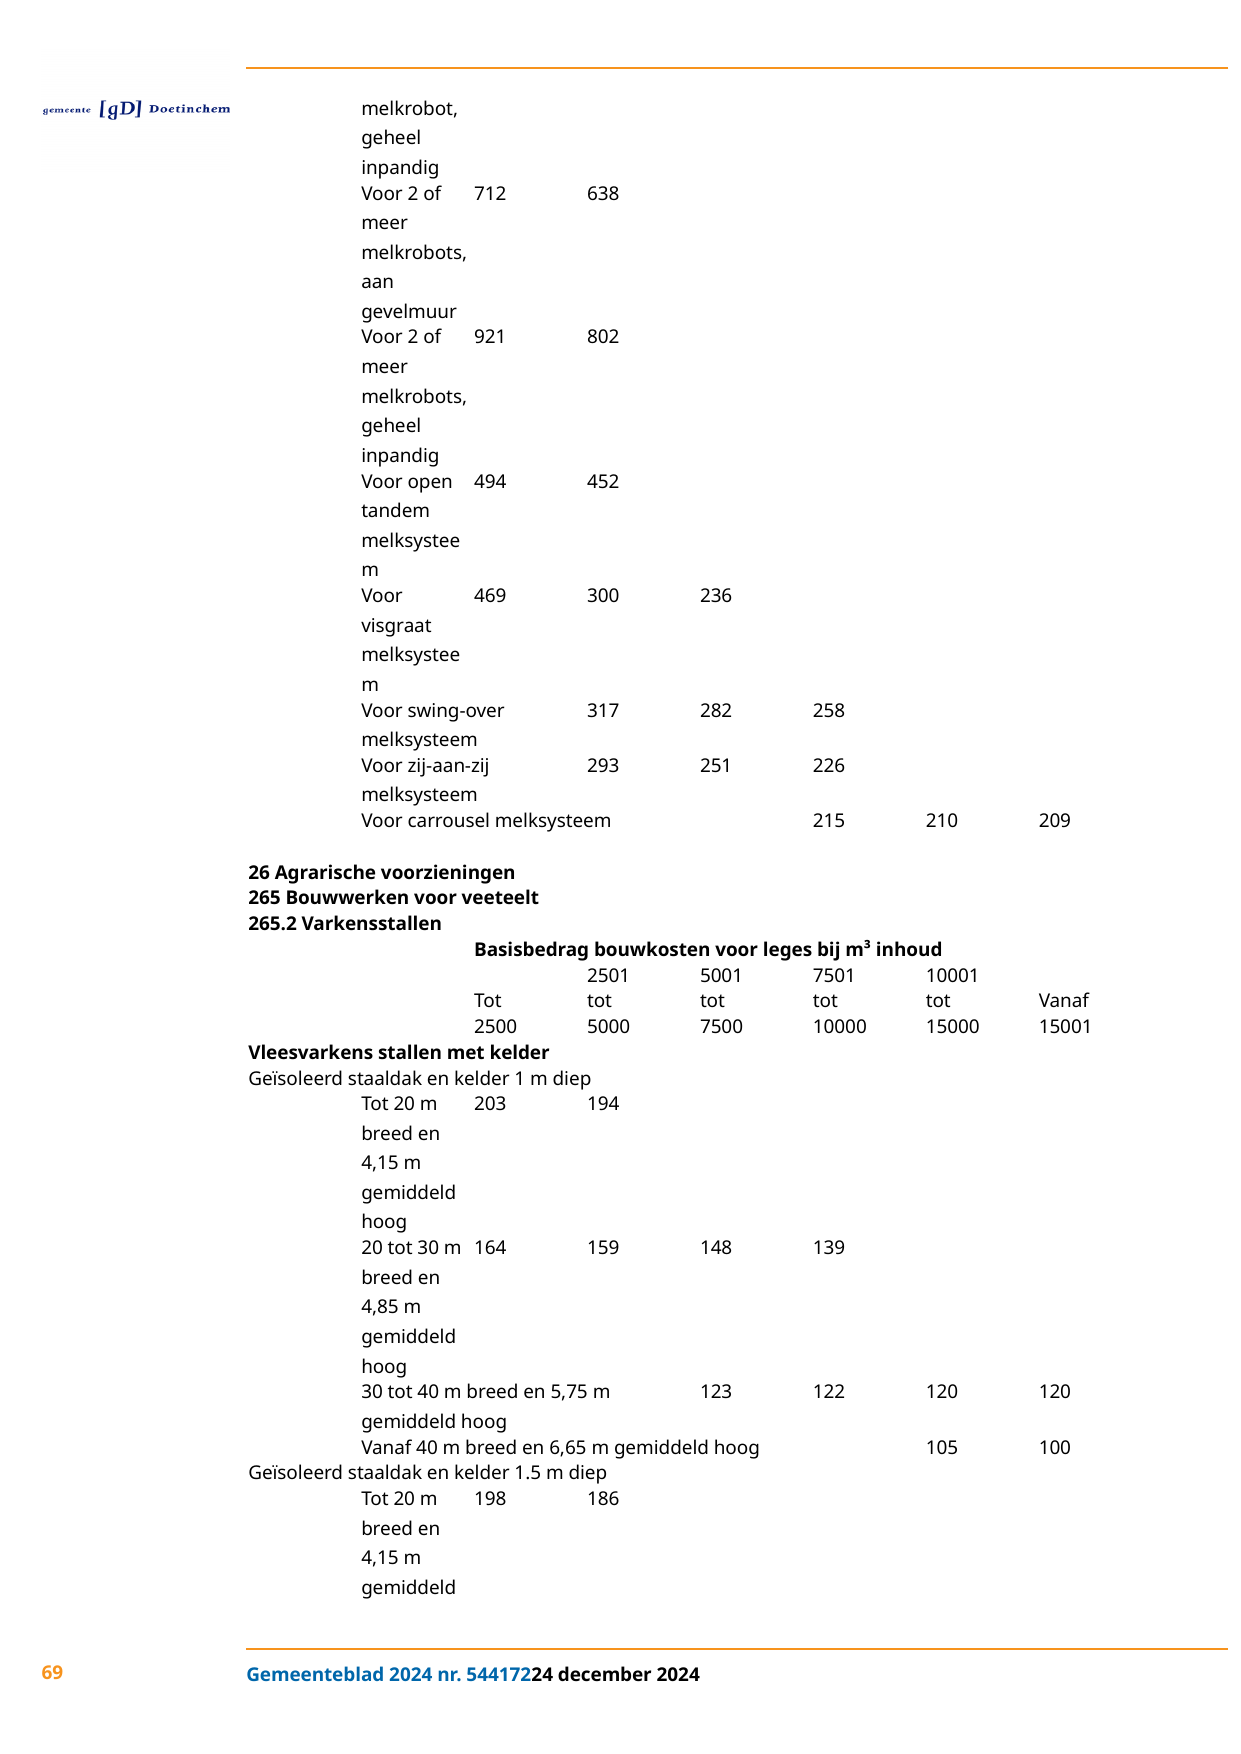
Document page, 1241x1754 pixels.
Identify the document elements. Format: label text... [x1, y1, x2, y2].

table_cell [587, 833, 700, 859]
table_cell [1039, 962, 1152, 987]
table_cell [926, 95, 1038, 180]
table_cell [700, 1460, 813, 1485]
table_cell [248, 1434, 361, 1459]
picture [41, 47, 231, 172]
table_cell [926, 1235, 1038, 1378]
table_cell [813, 582, 926, 697]
table_cell 10000 [813, 1013, 926, 1039]
table_cell 15001 [1039, 1013, 1152, 1039]
table_cell 282 [700, 697, 813, 752]
table_cell 265 Bouwwerken voor veeteelt [248, 885, 700, 910]
table_cell [926, 910, 1038, 936]
table_cell [1039, 1039, 1152, 1065]
table_cell 7500 [700, 1013, 813, 1039]
table_cell Voor visgraat melksysteem [361, 582, 474, 697]
table_cell Basisbedrag bouwkosten voor leges bij m³ inhoud [474, 936, 1038, 962]
table_cell [1039, 1485, 1152, 1600]
table_cell [248, 752, 361, 807]
table_cell 198 [474, 1485, 587, 1600]
table_cell [700, 1485, 813, 1600]
table_cell [361, 936, 474, 962]
table_cell 203 [474, 1090, 587, 1234]
table_cell 638 [587, 180, 700, 324]
table_cell 209 [1039, 808, 1152, 833]
table_cell 7501 [813, 962, 926, 987]
table_cell [248, 697, 361, 752]
table_cell [361, 988, 474, 1013]
table_cell [1039, 885, 1152, 910]
table_cell [361, 1013, 474, 1039]
table_cell 5000 [587, 1013, 700, 1039]
table_cell [926, 1460, 1038, 1485]
table_cell [361, 962, 474, 987]
table_cell 210 [926, 808, 1038, 833]
table_cell [1039, 324, 1152, 468]
table_cell [248, 1235, 361, 1378]
table_cell [361, 833, 474, 859]
table_cell [248, 1013, 361, 1039]
table_cell [926, 697, 1038, 752]
table_cell Geïsoleerd staaldak en kelder 1 m diep [248, 1065, 700, 1090]
table_cell [248, 324, 361, 468]
table_cell [813, 1485, 926, 1600]
table_cell [474, 833, 587, 859]
table_cell [813, 910, 926, 936]
table_cell [700, 1065, 813, 1090]
table_cell 300 [587, 582, 700, 697]
table_cell tot [587, 988, 700, 1013]
table_cell [813, 180, 926, 324]
table_cell [700, 468, 813, 582]
table_cell [813, 1460, 926, 1485]
table_cell [926, 752, 1038, 807]
table_cell [587, 910, 700, 936]
table_cell [248, 962, 361, 987]
table_cell 236 [700, 582, 813, 697]
table_cell [248, 833, 361, 859]
table_cell [813, 1065, 926, 1090]
table_cell [248, 808, 361, 833]
table_cell [1039, 833, 1152, 859]
table_cell 5001 [700, 962, 813, 987]
table_cell [926, 582, 1038, 697]
table_cell 20 tot 30 m breed en 4,85 m gemiddeld hoog [361, 1235, 474, 1378]
table_cell [1039, 1065, 1152, 1090]
table_cell [587, 859, 700, 884]
table_cell [813, 468, 926, 582]
table_cell 2500 [474, 1013, 587, 1039]
table_cell 30 tot 40 m breed en 5,75 m gemiddeld hoog [361, 1379, 700, 1434]
table_cell [1039, 582, 1152, 697]
table_cell [926, 1065, 1038, 1090]
table_cell 186 [587, 1485, 700, 1600]
table_cell [926, 1485, 1038, 1600]
table_cell 120 [926, 1379, 1038, 1434]
table_cell tot [700, 988, 813, 1013]
table_cell tot [813, 988, 926, 1013]
table_cell [813, 1090, 926, 1234]
table_cell 123 [700, 1379, 813, 1434]
table_cell [1039, 1090, 1152, 1234]
table_cell [700, 180, 813, 324]
table_cell [1039, 180, 1152, 324]
table_cell [1039, 468, 1152, 582]
table_cell [926, 885, 1038, 910]
table_cell [813, 95, 926, 180]
table_cell [248, 1379, 361, 1434]
table_cell Vanaf [1039, 988, 1152, 1013]
table_cell [248, 1485, 361, 1600]
table_cell [700, 1039, 813, 1065]
table_cell [700, 885, 813, 910]
table_cell [700, 833, 813, 859]
table_cell 2501 [587, 962, 700, 987]
table_cell 122 [813, 1379, 926, 1434]
table_cell [700, 1090, 813, 1234]
table_cell [700, 910, 813, 936]
table_cell [248, 936, 361, 962]
table_cell 120 [1039, 1379, 1152, 1434]
table_cell [1039, 910, 1152, 936]
table_cell [248, 180, 361, 324]
table_cell 159 [587, 1235, 700, 1378]
table_cell [1039, 697, 1152, 752]
table_cell 317 [587, 697, 700, 752]
table_cell [813, 859, 926, 884]
table_cell Geïsoleerd staaldak en kelder 1.5 m diep [248, 1460, 700, 1485]
table_cell 215 [813, 808, 926, 833]
table_cell 258 [813, 697, 926, 752]
table_cell [1039, 936, 1152, 962]
table_cell [1039, 95, 1152, 180]
table_cell 139 [813, 1235, 926, 1378]
table_cell [700, 808, 813, 833]
table_cell [1039, 1460, 1152, 1485]
table_cell 194 [587, 1090, 700, 1234]
table_cell [700, 859, 813, 884]
table_cell [813, 324, 926, 468]
table_cell 712 [474, 180, 587, 324]
table_cell [926, 180, 1038, 324]
table_cell [813, 885, 926, 910]
table_cell Voor carrousel melksysteem [361, 808, 700, 833]
table_cell Voor 2 of meer melkrobots, aan gevelmuur [361, 180, 474, 324]
table_cell [248, 95, 361, 180]
table_cell Tot [474, 988, 587, 1013]
table_cell Vanaf 40 m breed en 6,65 m gemiddeld hoog [361, 1434, 926, 1459]
table_cell 148 [700, 1235, 813, 1378]
table_cell 164 [474, 1235, 587, 1378]
table_cell Voor swing-over melksysteem [361, 697, 587, 752]
table_cell tot [926, 988, 1038, 1013]
table_cell 494 [474, 468, 587, 582]
table_cell melkrobot, geheel inpandig [361, 95, 474, 180]
table_cell Tot 20 m breed en 4,15 m gemiddeld hoog [361, 1090, 474, 1234]
table_cell Voor open tandem melksysteem [361, 468, 474, 582]
table_cell [248, 468, 361, 582]
table_cell [926, 833, 1038, 859]
table_cell 802 [587, 324, 700, 468]
table_cell [700, 95, 813, 180]
table_cell Vleesvarkens stallen met kelder [248, 1039, 700, 1065]
table_cell 251 [700, 752, 813, 807]
table_cell Voor zij-aan-zij melksysteem [361, 752, 587, 807]
table_cell [1039, 859, 1152, 884]
table_cell 15000 [926, 1013, 1038, 1039]
table_cell 26 Agrarische voorzieningen [248, 859, 587, 884]
table_cell [474, 95, 587, 180]
table_cell 452 [587, 468, 700, 582]
table_cell 469 [474, 582, 587, 697]
table_cell [813, 833, 926, 859]
table_cell 265.2 Varkensstallen [248, 910, 587, 936]
table_cell [926, 859, 1038, 884]
table_cell 293 [587, 752, 700, 807]
table_cell [1039, 752, 1152, 807]
table_cell Voor 2 of meer melkrobots, geheel inpandig [361, 324, 474, 468]
table_cell [474, 962, 587, 987]
table_cell [248, 582, 361, 697]
table_cell 100 [1039, 1434, 1152, 1459]
table_cell [587, 95, 700, 180]
table_cell [248, 1090, 361, 1234]
table_cell 921 [474, 324, 587, 468]
table_cell [248, 988, 361, 1013]
table_cell 226 [813, 752, 926, 807]
table_cell [926, 324, 1038, 468]
table_cell [926, 1039, 1038, 1065]
table_cell [813, 1039, 926, 1065]
table_cell [1039, 1235, 1152, 1378]
table_cell [926, 1090, 1038, 1234]
table_cell [700, 324, 813, 468]
table_cell 105 [926, 1434, 1038, 1459]
table_cell 10001 [926, 962, 1038, 987]
table_cell [926, 468, 1038, 582]
table_cell Tot 20 m breed en 4,15 m gemiddeld [361, 1485, 474, 1600]
